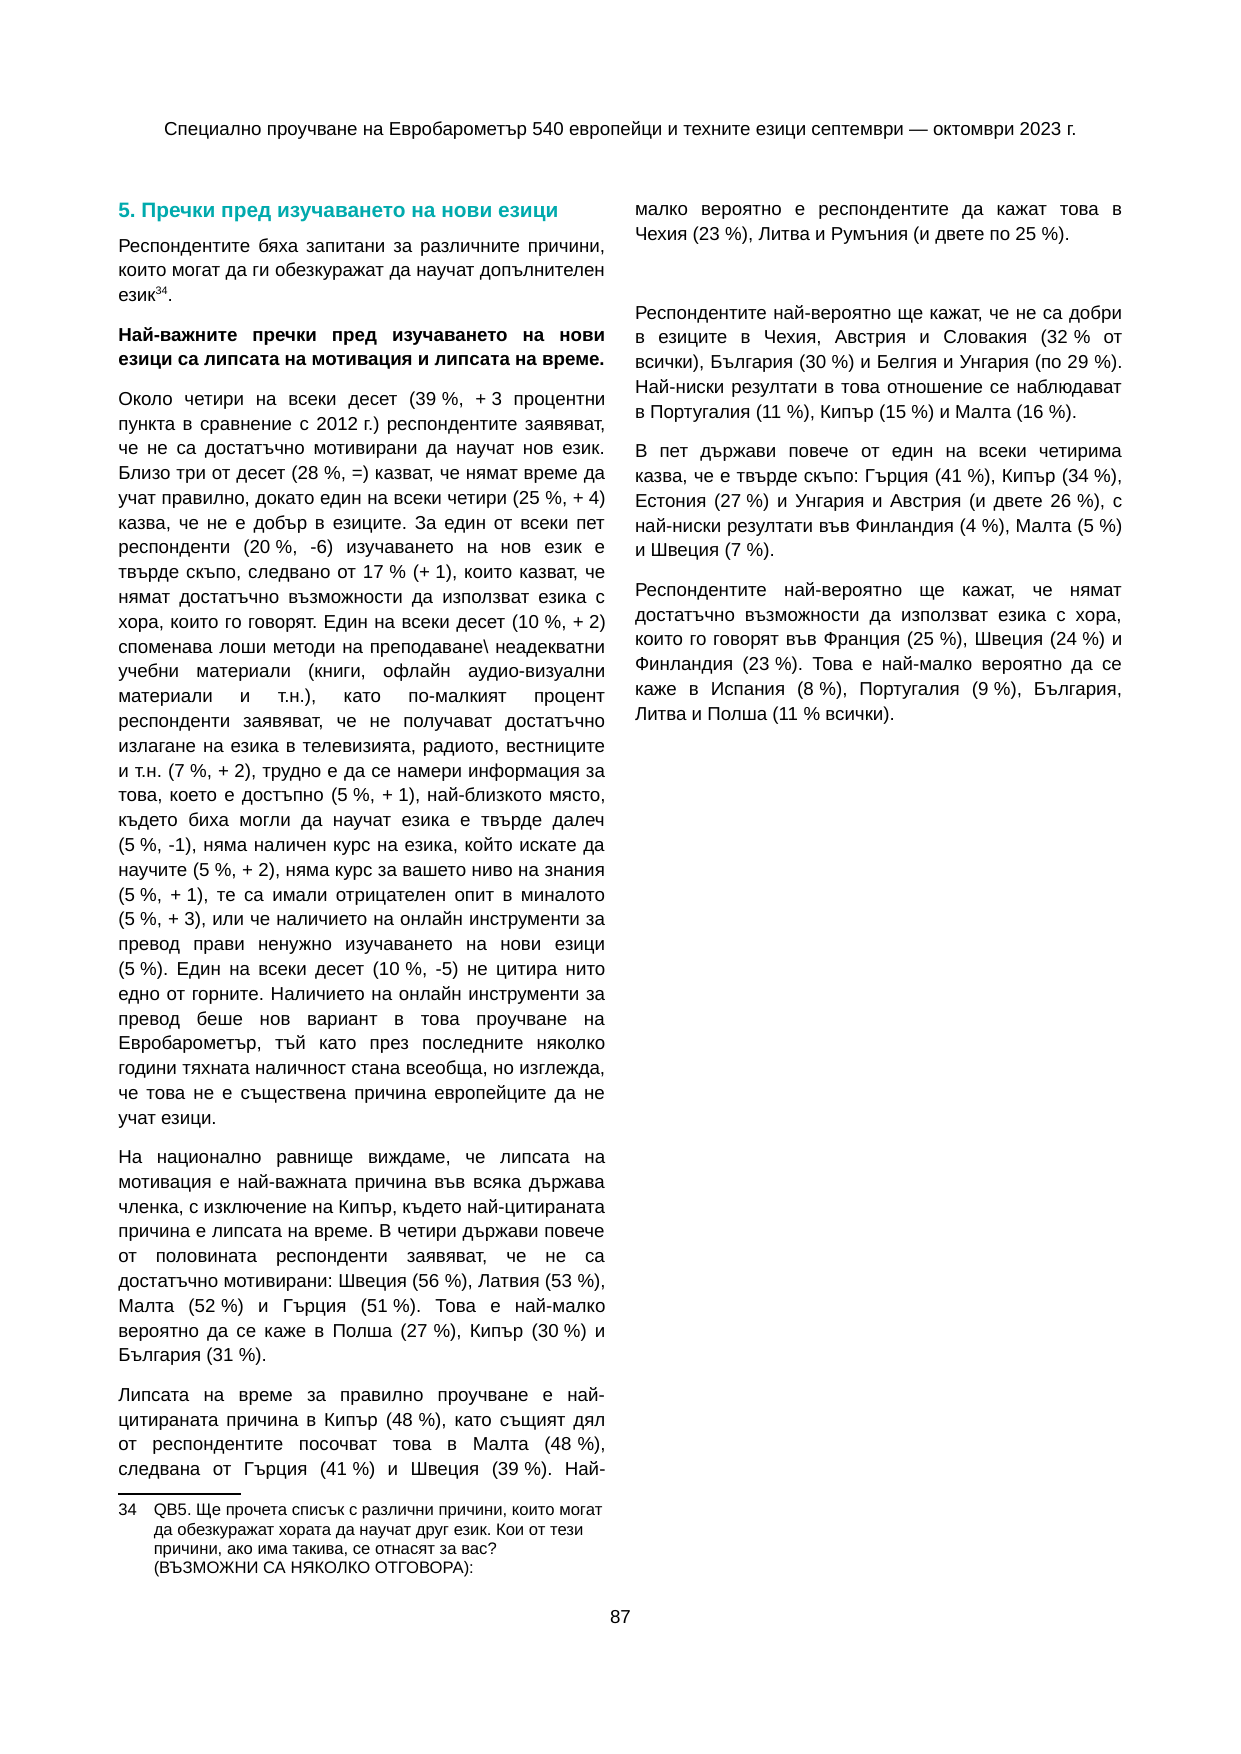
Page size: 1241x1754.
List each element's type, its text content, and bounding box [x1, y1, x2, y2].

text На национално равнище виждаме, че липсата на мотивация е най-важната причина във всяка държава членка, с изключение на Кипър, където най-цитираната причина е липсата на време. В четири държави повече от половината респонденти заявяват, че не са достатъчно мотивирани: Швеция (56 %), Латвия (53 %), Малта (52 %) и Гърция (51 %). Това е най-малко вероятно да се каже в Полша (27 %), Кипър (30 %) и България (31 %). [118, 1146, 605, 1366]
text Респондентите бяха запитани за различните причини, които могат да ги обезкуражат да научат допълнителен език. [118, 234, 605, 306]
text Респондентите най-вероятно ще кажат, че не са добри в езиците в Чехия, Австрия и Словакия (32 % от всички), България (30 %) и Белгия и Унгария (по 29 %). Най-ниски резултати в това отношение се наблюдават в Португалия (11 %), Кипър (15 %) и Малта (16 %). [635, 301, 1122, 422]
text Липсата на време за правилно проучване е най-цитираната причина в Кипър (48 %), като същият дял от респондентите посочват това в Малта (48 %), следвана от Гърция (41 %) и Швеция (39 %). Най- [118, 1383, 605, 1479]
subtitle 5. Пречки пред изучаването на нови езици [118, 198, 605, 222]
text малко вероятно е респондентите да кажат това в Чехия (23 %), Литва и Румъния (и двете по 25 %). [635, 198, 1122, 244]
text В пет държави повече от един на всеки четирима казва, че е твърде скъпо: Гърция (41 %), Кипър (34 %), Естония (27 %) и Унгария и Австрия (и двете 26 %), с най-ниски резултати във Финландия (4 %), Малта (5 %) и Швеция (7 %). [635, 440, 1122, 561]
text Най-важните пречки пред изучаването на нови езици са липсата на мотивация и липсата на време. [118, 323, 605, 370]
text QB5. Ще прочета списък с различни причини, които могат да обезкуражат хората да научат друг език. Кои от тези причини, ако има такива, се отнасят за вас? (ВЪЗМОЖНИ СА НЯКОЛКО ОТГОВОРА): [118, 1500, 605, 1577]
text Респондентите най-вероятно ще кажат, че нямат достатъчно възможности да използват езика с хора, които го говорят във Франция (25 %), Швеция (24 %) и Финландия (23 %). Това е най-малко вероятно да се каже в Испания (8 %), Португалия (9 %), България, Литва и Полша (11 % всички). [635, 578, 1122, 724]
text Около четири на всеки десет (39 %, + 3 процентни пункта в сравнение с 2012 г.) респондентите заявяват, че не са достатъчно мотивирани да научат нов език. Близо три от десет (28 %, =) казват, че нямат време да учат правилно, докато един на всеки четири (25 %, + 4) казва, че не е добър в езиците. За един от всеки пет респонденти (20 %, -6) изучаването на нов език е твърде скъпо, следвано от 17 % (+ 1), които казват, че нямат достатъчно възможности да използват езика с хора, които го говорят. Един на всеки десет (10 %, + 2) споменава лоши методи на преподаване\ неадекватни учебни материали (книги, офлайн аудио-визуални материали и т.н.), като по-малкият процент респонденти заявяват, че не получават достатъчно излагане на езика в телевизията, радиото, вестниците и т.н. (7 %, + 2), трудно е да се намери информация за това, което е достъпно (5 %, + 1), най-близкото място, където биха могли да научат езика е твърде далеч (5 %, -1), няма наличен курс на езика, който искате да научите (5 %, + 2), няма курс за вашето ниво на знания (5 %, + 1), те са имали отрицателен опит в миналото (5 %, + 3), или че наличието на онлайн инструменти за превод прави ненужно изучаването на нови езици (5 %). Един на всеки десет (10 %, -5) не цитира нито едно от горните. Наличието на онлайн инструменти за превод беше нов вариант в това проучване на Евробарометър, тъй като през последните няколко години тяхната наличност стана всеобща, но изглежда, че това не е съществена причина европейците да не учат езици. [118, 387, 605, 1128]
